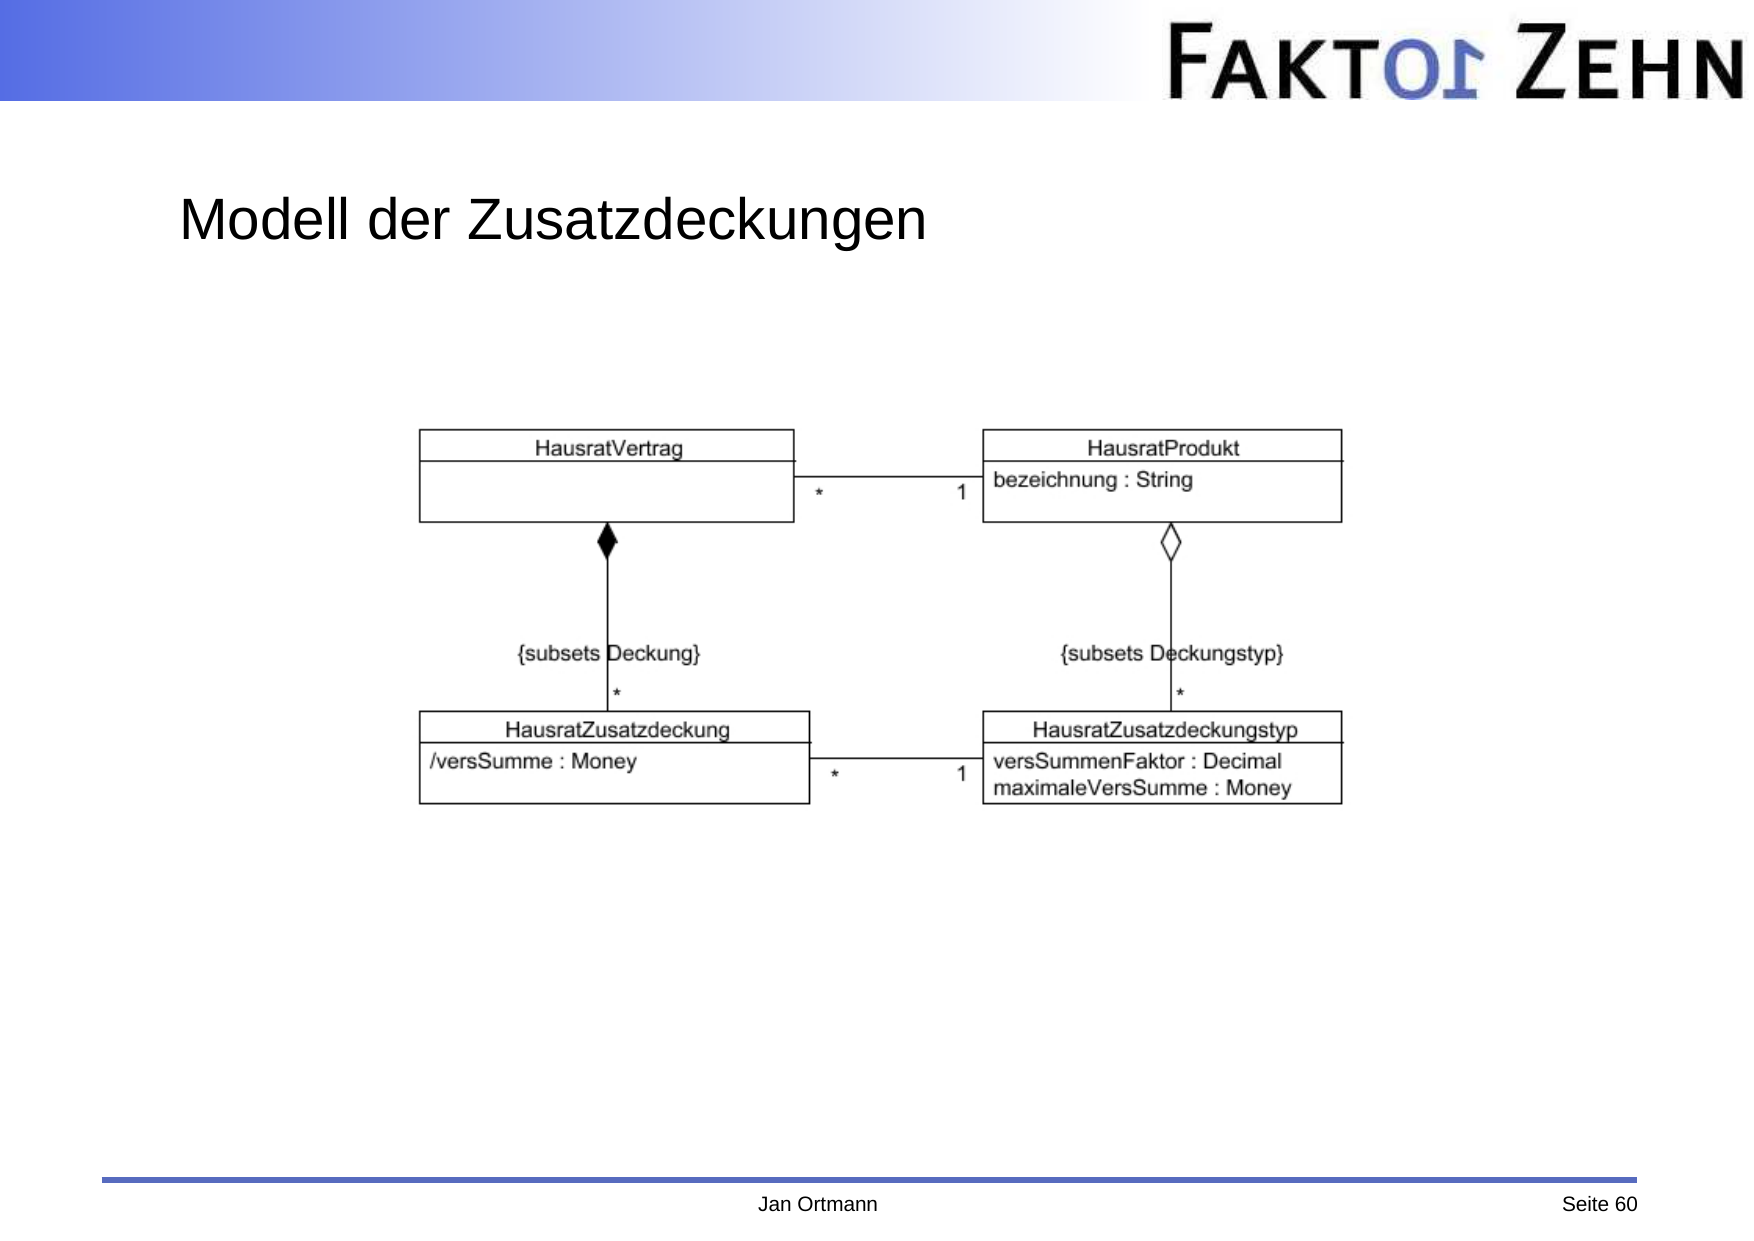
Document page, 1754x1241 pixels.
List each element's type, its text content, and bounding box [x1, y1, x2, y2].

picture [1162, 7, 1752, 100]
title Modell der Zusatzdeckungen [179, 142, 1576, 296]
picture [388, 398, 1374, 837]
